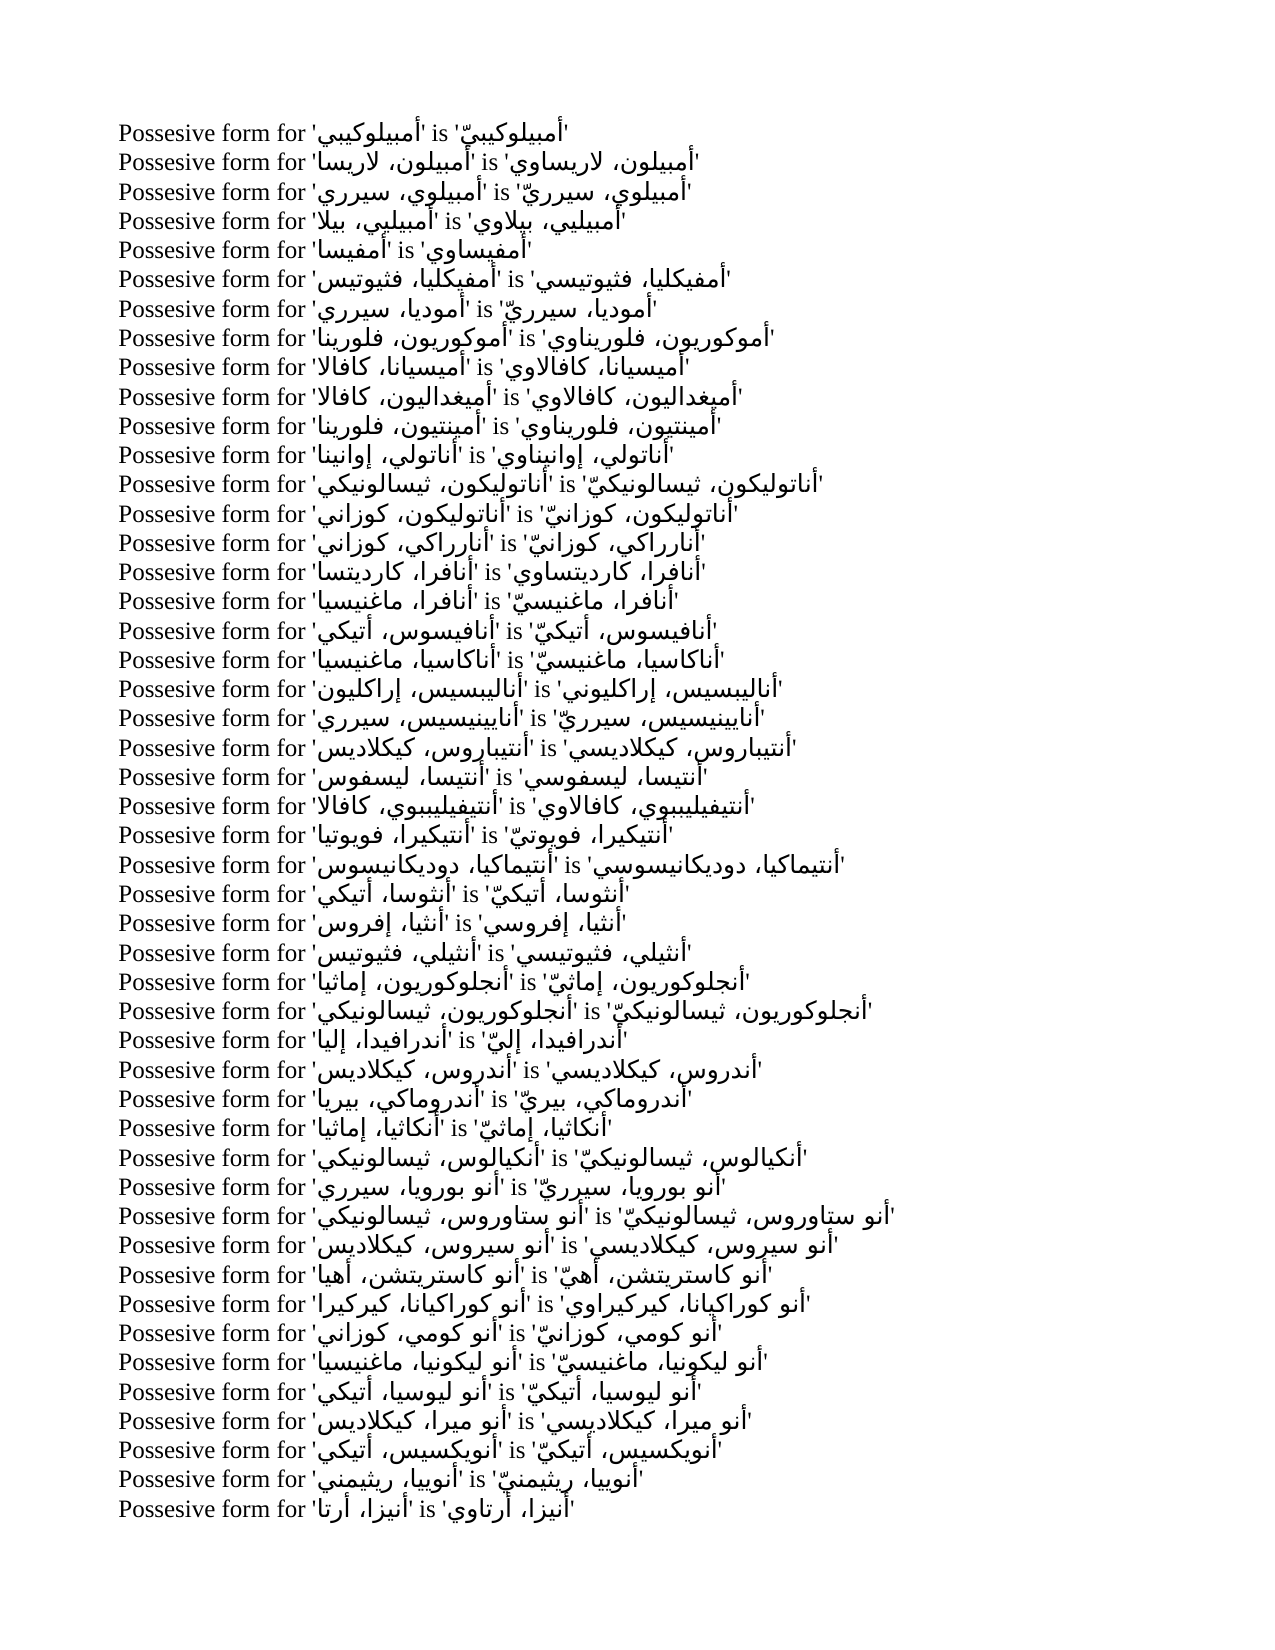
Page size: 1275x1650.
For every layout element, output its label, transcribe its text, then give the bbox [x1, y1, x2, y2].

text Possesive form for 'أنو ستاوروس، ثيسالونيكي' is 'أنو ستاوروس، ثيسالونيكيّ' [118, 1201, 1157, 1230]
text Possesive form for 'أمفيكليا، فثيوتيس' is 'أمفيكليا، فثيوتيسي' [118, 264, 1157, 294]
text Possesive form for 'أنيزا، أرتا' is 'أنيزا، أرتاوي' [118, 1494, 1157, 1523]
text Possesive form for 'أمبيلوي، سيرري' is 'أمبيلوي، سيرريّ' [118, 177, 1157, 206]
text Possesive form for 'أنثيا، إفروس' is 'أنثيا، إفروسي' [118, 908, 1157, 938]
text Possesive form for 'أناتوليكون، كوزاني' is 'أناتوليكون، كوزانيّ' [118, 499, 1157, 528]
text Possesive form for 'أمبيليي، بيلا' is 'أمبيليي، بيلاوي' [118, 206, 1157, 235]
text Possesive form for 'أميغداليون، كافالا' is 'أميغداليون، كافالاوي' [118, 382, 1157, 411]
text Possesive form for 'أنثوسا، أتيكي' is 'أنثوسا، أتيكيّ' [118, 879, 1157, 908]
text Possesive form for 'أنكاثيا، إماثيا' is 'أنكاثيا، إماثيّ' [118, 1113, 1157, 1143]
text Possesive form for 'أنايينيسيس، سيرري' is 'أنايينيسيس، سيرريّ' [118, 703, 1157, 733]
text Possesive form for 'أموكوريون، فلورينا' is 'أموكوريون، فلوريناوي' [118, 323, 1157, 352]
text Possesive form for 'أنو ليكونيا، ماغنيسيا' is 'أنو ليكونيا، ماغنيسيّ' [118, 1347, 1157, 1377]
text Possesive form for 'أندرافيدا، إليا' is 'أندرافيدا، إليّ' [118, 1026, 1157, 1055]
text Possesive form for 'أنتيباروس، كيكلاديس' is 'أنتيباروس، كيكلاديسي' [118, 733, 1157, 762]
text Possesive form for 'أنو كوراكيانا، كيركيرا' is 'أنو كوراكيانا، كيركيراوي' [118, 1289, 1157, 1318]
text Possesive form for 'أنافرا، كارديتسا' is 'أنافرا، كارديتساوي' [118, 557, 1157, 586]
text Possesive form for 'أمينتيون، فلورينا' is 'أمينتيون، فلوريناوي' [118, 411, 1157, 440]
text Possesive form for 'أنارراكي، كوزاني' is 'أنارراكي، كوزانيّ' [118, 528, 1157, 557]
text Possesive form for 'أناتولي، إوانينا' is 'أناتولي، إوانيناوي' [118, 440, 1157, 469]
text Possesive form for 'أنو كومي، كوزاني' is 'أنو كومي، كوزانيّ' [118, 1318, 1157, 1347]
text Possesive form for 'أنتيكيرا، فويوتيا' is 'أنتيكيرا، فويوتيّ' [118, 821, 1157, 850]
text Possesive form for 'أنو ليوسيا، أتيكي' is 'أنو ليوسيا، أتيكيّ' [118, 1377, 1157, 1406]
text Possesive form for 'أمفيسا' is 'أمفيساوي' [118, 235, 1157, 264]
text Possesive form for 'أندروس، كيكلاديس' is 'أندروس، كيكلاديسي' [118, 1055, 1157, 1084]
text Possesive form for 'أناكاسيا، ماغنيسيا' is 'أناكاسيا، ماغنيسيّ' [118, 645, 1157, 674]
text Possesive form for 'أنكيالوس، ثيسالونيكي' is 'أنكيالوس، ثيسالونيكيّ' [118, 1143, 1157, 1172]
text Possesive form for 'أنجلوكوريون، ثيسالونيكي' is 'أنجلوكوريون، ثيسالونيكيّ' [118, 996, 1157, 1026]
text Possesive form for 'أنتيفيليببوي، كافالا' is 'أنتيفيليببوي، كافالاوي' [118, 791, 1157, 821]
text Possesive form for 'أنوييا، ريثيمني' is 'أنوييا، ريثيمنيّ' [118, 1464, 1157, 1494]
text Possesive form for 'أنافرا، ماغنيسيا' is 'أنافرا، ماغنيسيّ' [118, 586, 1157, 616]
text Possesive form for 'أموديا، سيرري' is 'أموديا، سيرريّ' [118, 294, 1157, 323]
text Possesive form for 'أنجلوكوريون، إماثيا' is 'أنجلوكوريون، إماثيّ' [118, 967, 1157, 996]
text Possesive form for 'أمبيلوكيبي' is 'أمبيلوكيبيّ' [118, 118, 1157, 147]
text Possesive form for 'أندروماكي، بيريا' is 'أندروماكي، بيريّ' [118, 1084, 1157, 1113]
text Possesive form for 'أناليبسيس، إراكليون' is 'أناليبسيس، إراكليوني' [118, 674, 1157, 703]
text Possesive form for 'أنثيلي، فثيوتيس' is 'أنثيلي، فثيوتيسي' [118, 938, 1157, 967]
text Possesive form for 'أنتيماكيا، دوديكانيسوس' is 'أنتيماكيا، دوديكانيسوسي' [118, 850, 1157, 879]
text Possesive form for 'أنو بورويا، سيرري' is 'أنو بورويا، سيرريّ' [118, 1172, 1157, 1201]
text Possesive form for 'أنو ميرا، كيكلاديس' is 'أنو ميرا، كيكلاديسي' [118, 1406, 1157, 1435]
text Possesive form for 'أنو كاستريتشن، أهيا' is 'أنو كاستريتشن، أهيّ' [118, 1260, 1157, 1289]
text Possesive form for 'أمبيلون، لاريسا' is 'أمبيلون، لاريساوي' [118, 147, 1157, 177]
text Possesive form for 'أنتيسا، ليسفوس' is 'أنتيسا، ليسفوسي' [118, 762, 1157, 791]
text Possesive form for 'أنافيسوس، أتيكي' is 'أنافيسوس، أتيكيّ' [118, 616, 1157, 645]
text Possesive form for 'أنويكسيس، أتيكي' is 'أنويكسيس، أتيكيّ' [118, 1435, 1157, 1464]
text Possesive form for 'أميسيانا، كافالا' is 'أميسيانا، كافالاوي' [118, 352, 1157, 382]
text Possesive form for 'أنو سيروس، كيكلاديس' is 'أنو سيروس، كيكلاديسي' [118, 1230, 1157, 1260]
text Possesive form for 'أناتوليكون، ثيسالونيكي' is 'أناتوليكون، ثيسالونيكيّ' [118, 469, 1157, 499]
